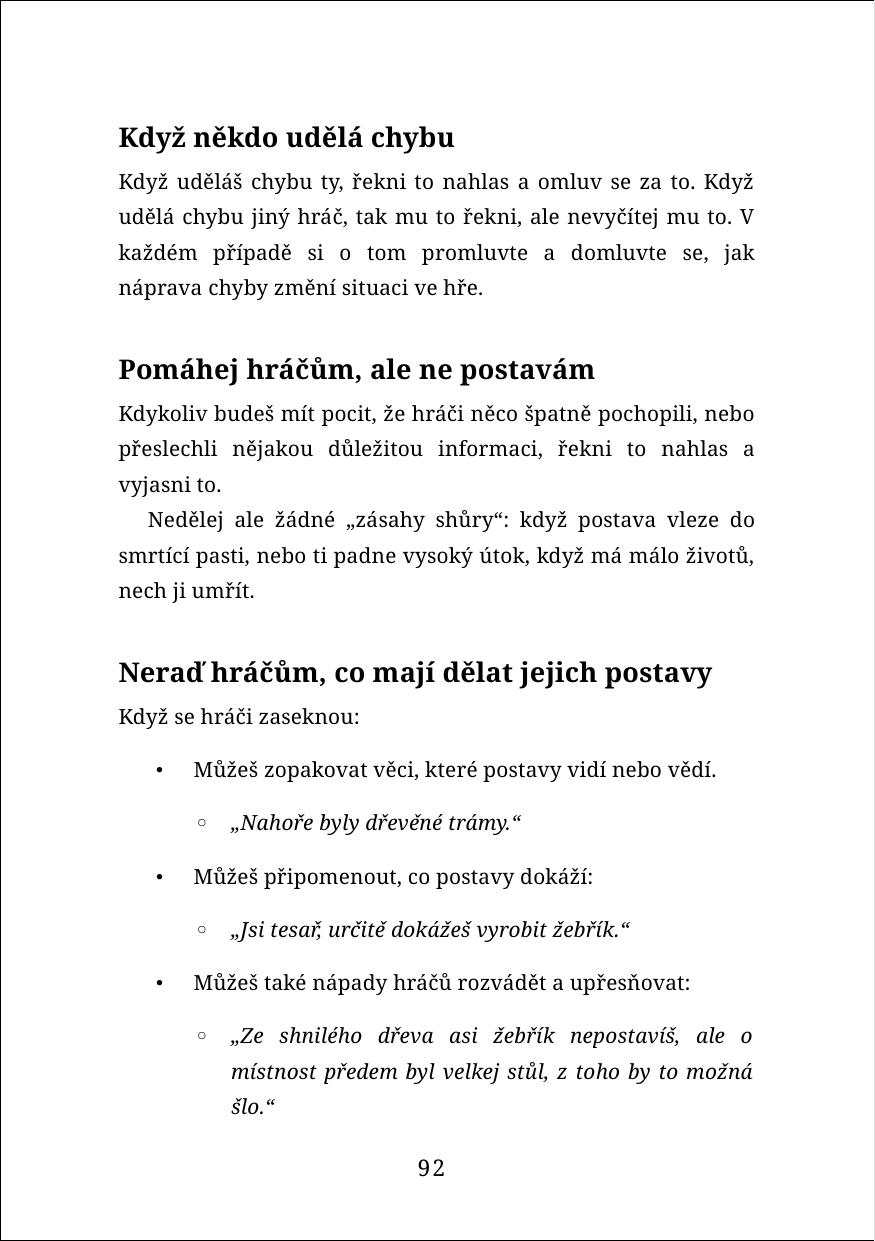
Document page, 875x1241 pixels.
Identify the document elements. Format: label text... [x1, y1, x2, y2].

subtitle Neraď hráčům, co mají dělat jejich postavy [118, 653, 756, 690]
subtitle Pomáhej hráčům, ale ne postavám [118, 350, 756, 387]
list Můžeš také nápady hráčů rozvádět a upřesňovat: [156, 968, 756, 997]
list „Ze shnilého dřeva asi žebřík nepostavíš, ale o místnost předem byl velkej stůl, z toho by to možná šlo.“ [193, 1021, 756, 1121]
list Můžeš připomenout, co postavy dokáží: [156, 862, 756, 890]
subtitle Když někdo udělá chybu [118, 118, 756, 155]
text Kdykoliv budeš mít pocit, že hráči něco špatně pochopili, nebo přeslechli nějakou důležitou informaci, řekni to nahlas a vyjasni to. Nedělej ale žádné „zásahy shůry“: když postava vleze do smrtící pasti, nebo ti padne vysoký útok, když má málo životů, nech ji umřít. [118, 399, 756, 605]
list „Jsi tesař, určitě dokážeš vyrobit žebřík.“ [193, 915, 756, 943]
list „Nahoře byly dřevěné trámy.“ [193, 808, 756, 837]
text Když uděláš chybu ty, řekni to nahlas a omluv se za to. Když udělá chybu jiný hráč, tak mu to řekni, ale nevyčítej mu to. V každém případě si o tom promluvte a domluvte se, jak náprava chyby změní situaci ve hře. [118, 167, 756, 302]
text Když se hráči zaseknou: [118, 702, 756, 731]
list Můžeš zopakovat věci, které postavy vidí nebo vědí. [156, 755, 756, 784]
